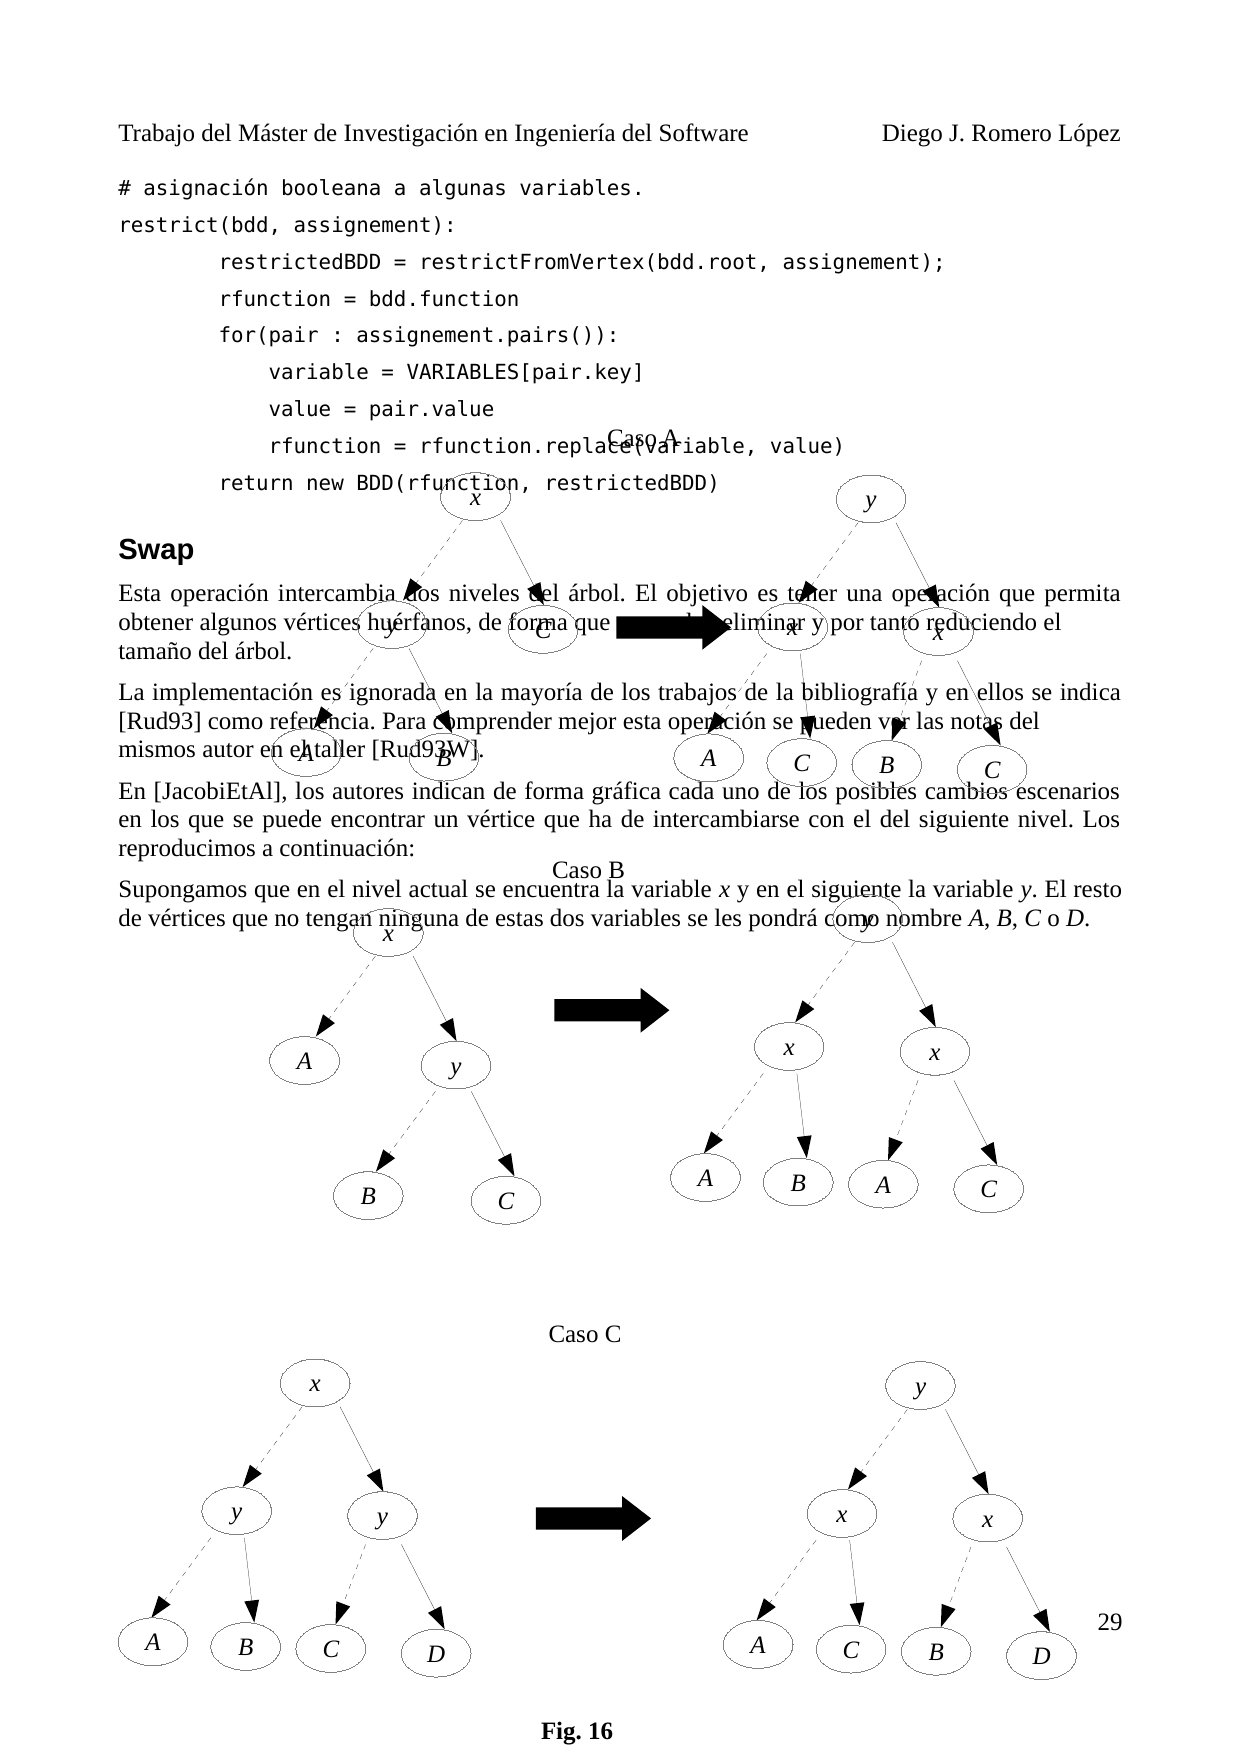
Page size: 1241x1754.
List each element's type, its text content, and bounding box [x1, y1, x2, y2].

text La implementación es ignorada en la mayoría de los trabajos de la bibliografía y en ellos se indica [Rud93] como referencia. Para comprender mejor esta operación se pueden ver las notas del mismos autor en el taller [Rud93W]. [118, 677, 1122, 763]
text restrict(bdd, assignement): [118, 213, 1122, 237]
text rfunction = bdd.function [118, 287, 1122, 311]
text En [JacobiEtAl], los autores indican de forma gráfica cada uno de los posibles cambios escenarios en los que se puede encontrar un vértice que ha de intercambiarse con el del siguiente nivel. Los reproducimos a continuación: [118, 776, 1122, 862]
text # asignación booleana a algunas variables. [118, 176, 1122, 201]
subtitle [902, 532, 1122, 566]
text for(pair : assignement.pairs()): [118, 323, 1122, 348]
text rfunction = rfunction.replace(variable, value) [118, 434, 1122, 458]
subtitle Swap [118, 532, 523, 566]
text restrictedBDD = restrictFromVertex(bdd.root, assignement); [118, 250, 1122, 274]
text return new BDD(rfunction, restrictedBDD) [118, 471, 1122, 495]
text variable = VARIABLES[pair.key] [118, 360, 1122, 384]
text Esta operación intercambia dos niveles del árbol. El objetivo es tener una operación que permita obtener algunos vértices huérfanos, de forma que se puedan eliminar y por tanto reduciendo el tamaño del árbol. [118, 578, 1122, 664]
subtitle [508, 532, 917, 566]
text value = pair.value [118, 397, 1122, 421]
text Supongamos que en el nivel actual se encuentra la variable x y en el siguiente la variable y. El resto de vértices que no tengan ninguna de estas dos variables se les pondrá como nombre A, B, C o D. [118, 874, 1122, 932]
